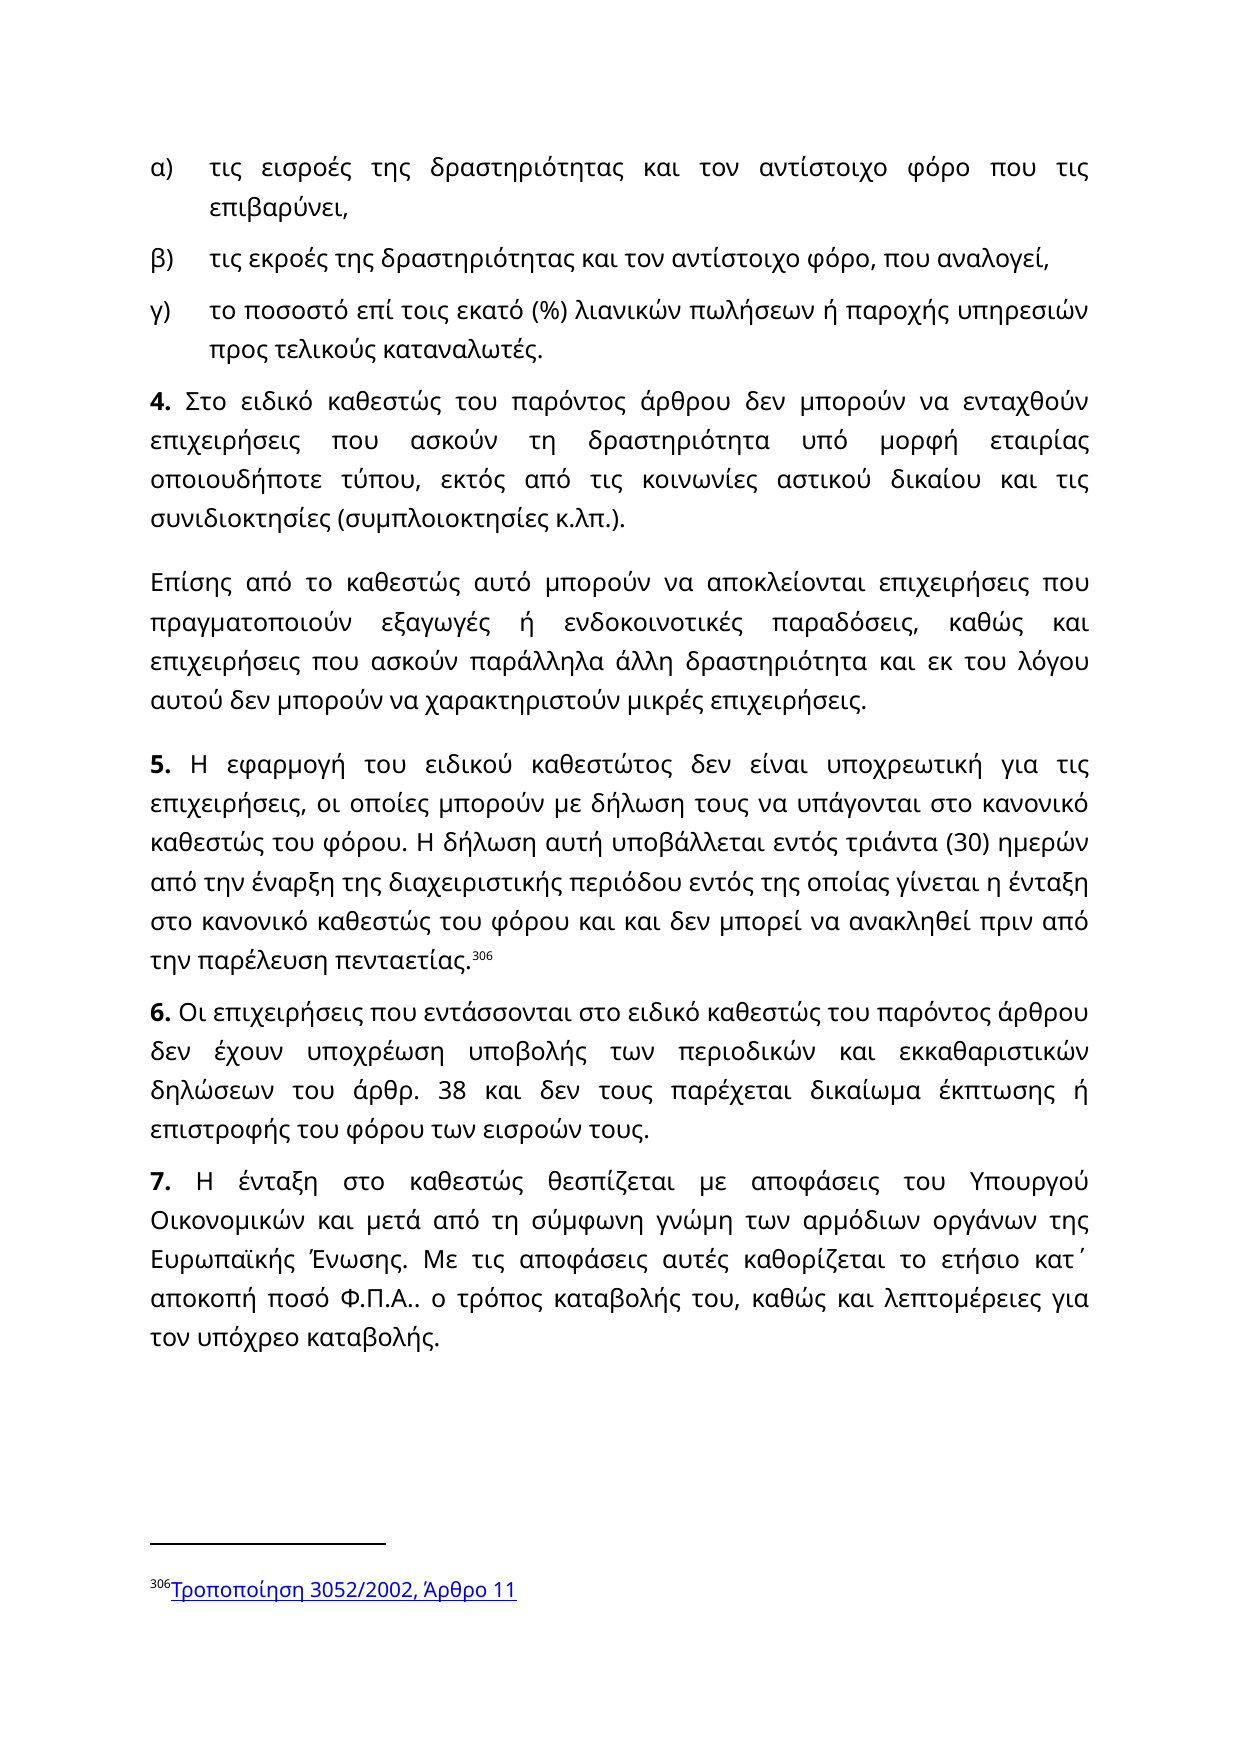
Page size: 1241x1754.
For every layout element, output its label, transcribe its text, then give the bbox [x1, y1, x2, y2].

list β) τις εκροές της δραστηριότητας και τον αντίστοιχο φόρο, που αναλογεί, [150, 241, 1090, 275]
text 7. Η ένταξη στο καθεστώς θεσπίζεται με αποφάσεις του Υπουργού Οικονομικών και μετά από τη σύμφωνη γνώμη των αρμόδιων οργάνων της Ευρωπαϊκής Ένωσης. Με τις αποφάσεις αυτές καθορίζεται το ετήσιο κατ΄ αποκοπή ποσό Φ.Π.Α.. ο τρόπος καταβολής του, καθώς και λεπτομέρειες για τον υπόχρεο καταβολής. [150, 1163, 1090, 1354]
text 5. Η εφαρμογή του ειδικού καθεστώτος δεν είναι υποχρεωτική για τις επιχειρήσεις, οι οποίες μπορούν με δήλωση τους να υπάγονται στο κανονικό καθεστώς του φόρου. Η δήλωση αυτή υποβάλλεται εντός τριάντα (30) ημερών από την έναρξη της διαχειριστικής περιόδου εντός της οποίας γίνεται η ένταξη στο κανονικό καθεστώς του φόρου και και δεν μπορεί να ανακληθεί πριν από την παρέλευση πενταετίας. [150, 747, 1090, 977]
text Τροποποίηση 3052/2002, Άρθρο 11 [150, 1576, 1090, 1604]
text 4. Στο ειδικό καθεστώς του παρόντος άρθρου δεν μπορούν να ενταχθούν επιχειρήσεις που ασκούν τη δραστηριότητα υπό μορφή εταιρίας οποιουδήποτε τύπου, εκτός από τις κοινωνίες αστικού δικαίου και τις συνιδιοκτησίες (συμπλοιοκτησίες κ.λπ.). [150, 383, 1090, 535]
list α) τις εισροές της δραστηριότητας και τον αντίστοιχο φόρο που τις επιβαρύνει, [150, 150, 1090, 223]
text Επίσης από το καθεστώς αυτό μπορούν να αποκλείονται επιχειρήσεις που πραγματοποιούν εξαγωγές ή ενδοκοινοτικές παραδόσεις, καθώς και επιχειρήσεις που ασκούν παράλληλα άλλη δραστηριότητα και εκ του λόγου αυτού δεν μπορούν να χαρακτηριστούν μικρές επιχειρήσεις. [150, 565, 1090, 717]
text 6. Οι επιχειρήσεις που εντάσσονται στο ειδικό καθεστώς του παρόντος άρθρου δεν έχουν υποχρέωση υποβολής των περιοδικών και εκκαθαριστικών δηλώσεων του άρθρ. 38 και δεν τους παρέχεται δικαίωμα έκπτωσης ή επιστροφής του φόρου των εισροών τους. [150, 994, 1090, 1146]
list γ) το ποσοστό επί τοις εκατό (%) λιανικών πωλήσεων ή παροχής υπηρεσιών προς τελικούς καταναλωτές. [150, 292, 1090, 366]
